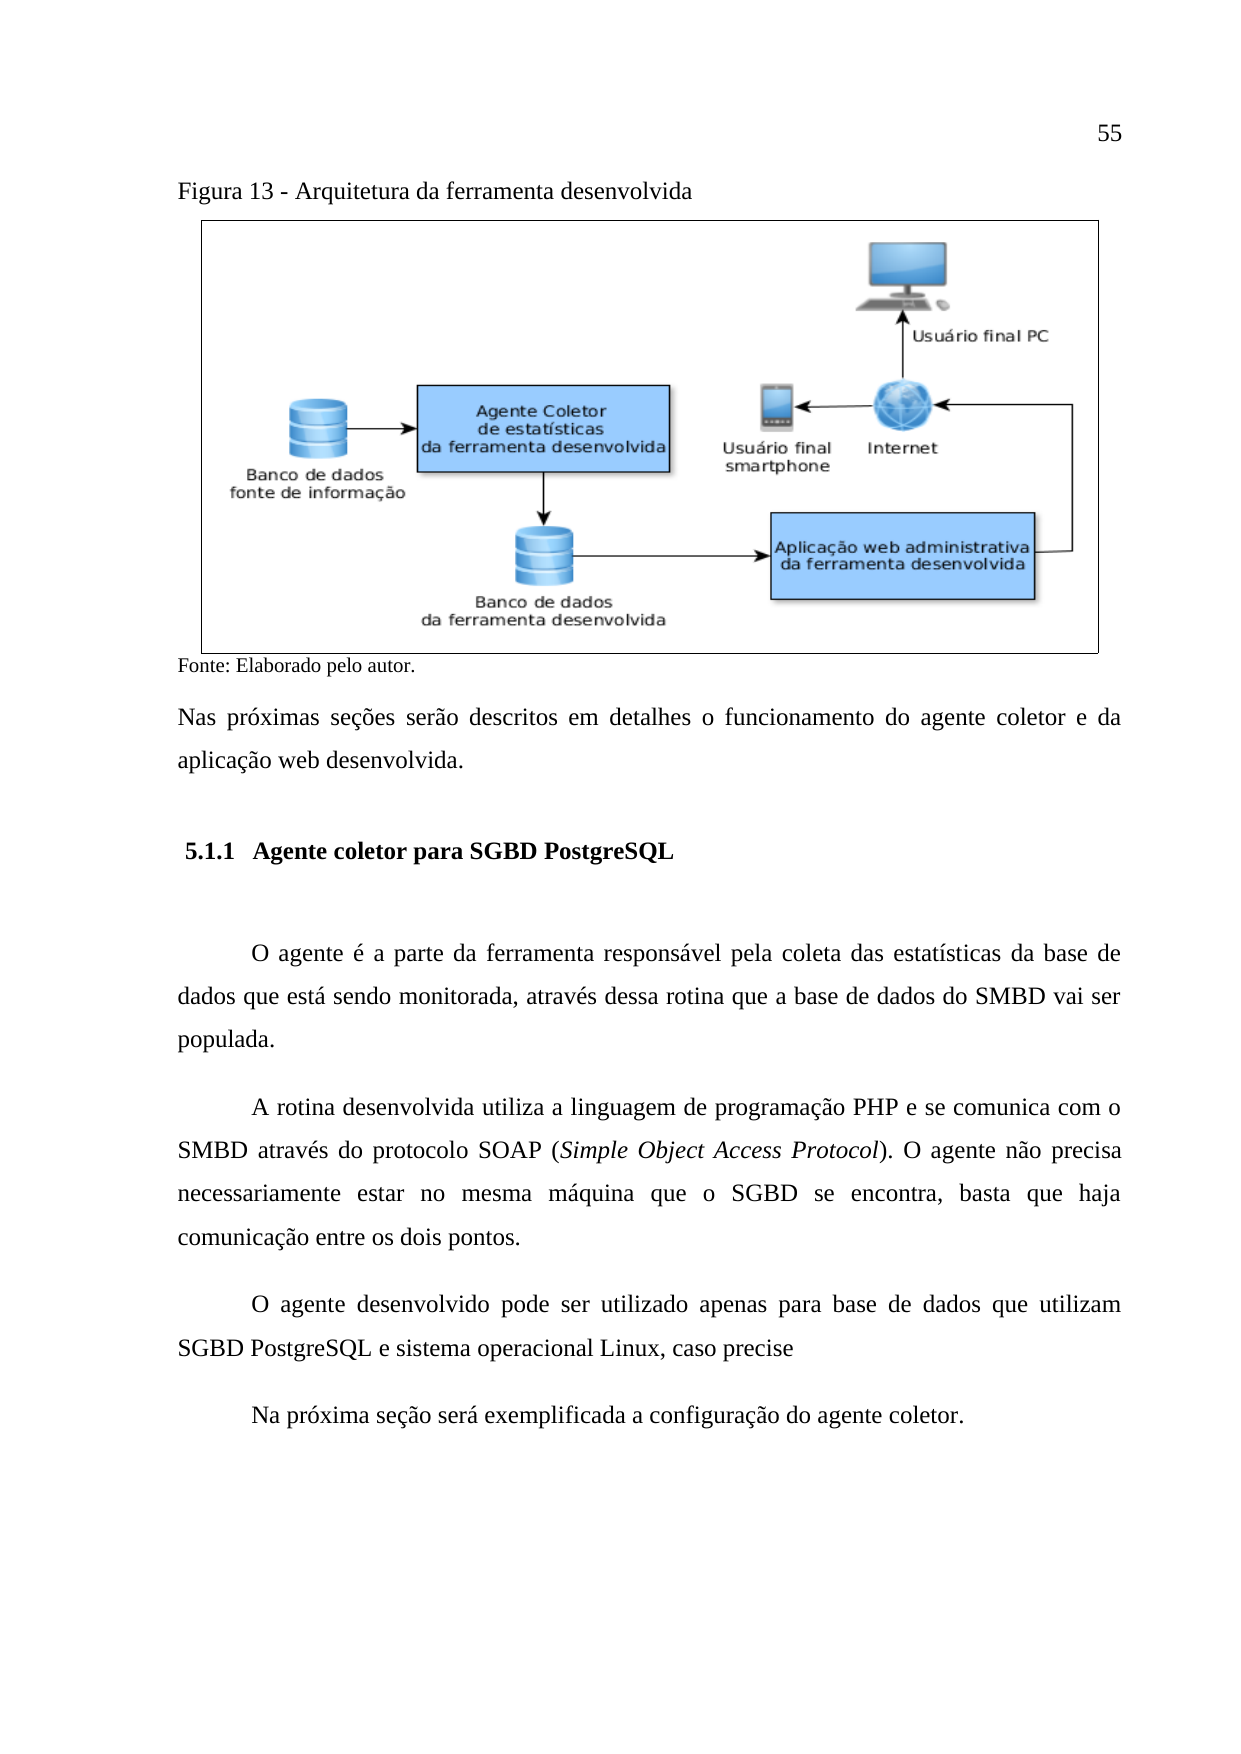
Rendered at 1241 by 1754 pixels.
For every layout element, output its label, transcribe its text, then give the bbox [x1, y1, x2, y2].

text Nas próximas seções serão descritos em detalhes o funcionamento do agente coletor e da aplicação web desenvolvida. [177, 702, 1122, 774]
text Fonte: Elaborado pelo autor. [177, 651, 1122, 677]
text O agente é a parte da ferramenta responsável pela coleta das estatísticas da base de dados que está sendo monitorada, através dessa rotina que a base de dados do SMBD vai ser populada. [177, 938, 1122, 1053]
text Figura 13 - Arquitetura da ferramenta desenvolvida [177, 176, 1122, 205]
list Agente coletor para SGBD PostgreSQL [185, 836, 1122, 865]
text A rotina desenvolvida utiliza a linguagem de programação PHP e se comunica com o SMBD através do protocolo SOAP (Simple Object Access Protocol). O agente não precisa necessariamente estar no mesma máquina que o SGBD se encontra, basta que haja comunicação entre os dois pontos. [177, 1092, 1122, 1250]
picture [204, 222, 1095, 651]
text Na próxima seção será exemplificada a configuração do agente coletor. [177, 1401, 1122, 1429]
text O agente desenvolvido pode ser utilizado apenas para base de dados que utilizam SGBD PostgreSQL e sistema operacional Linux, caso precise [177, 1289, 1122, 1361]
